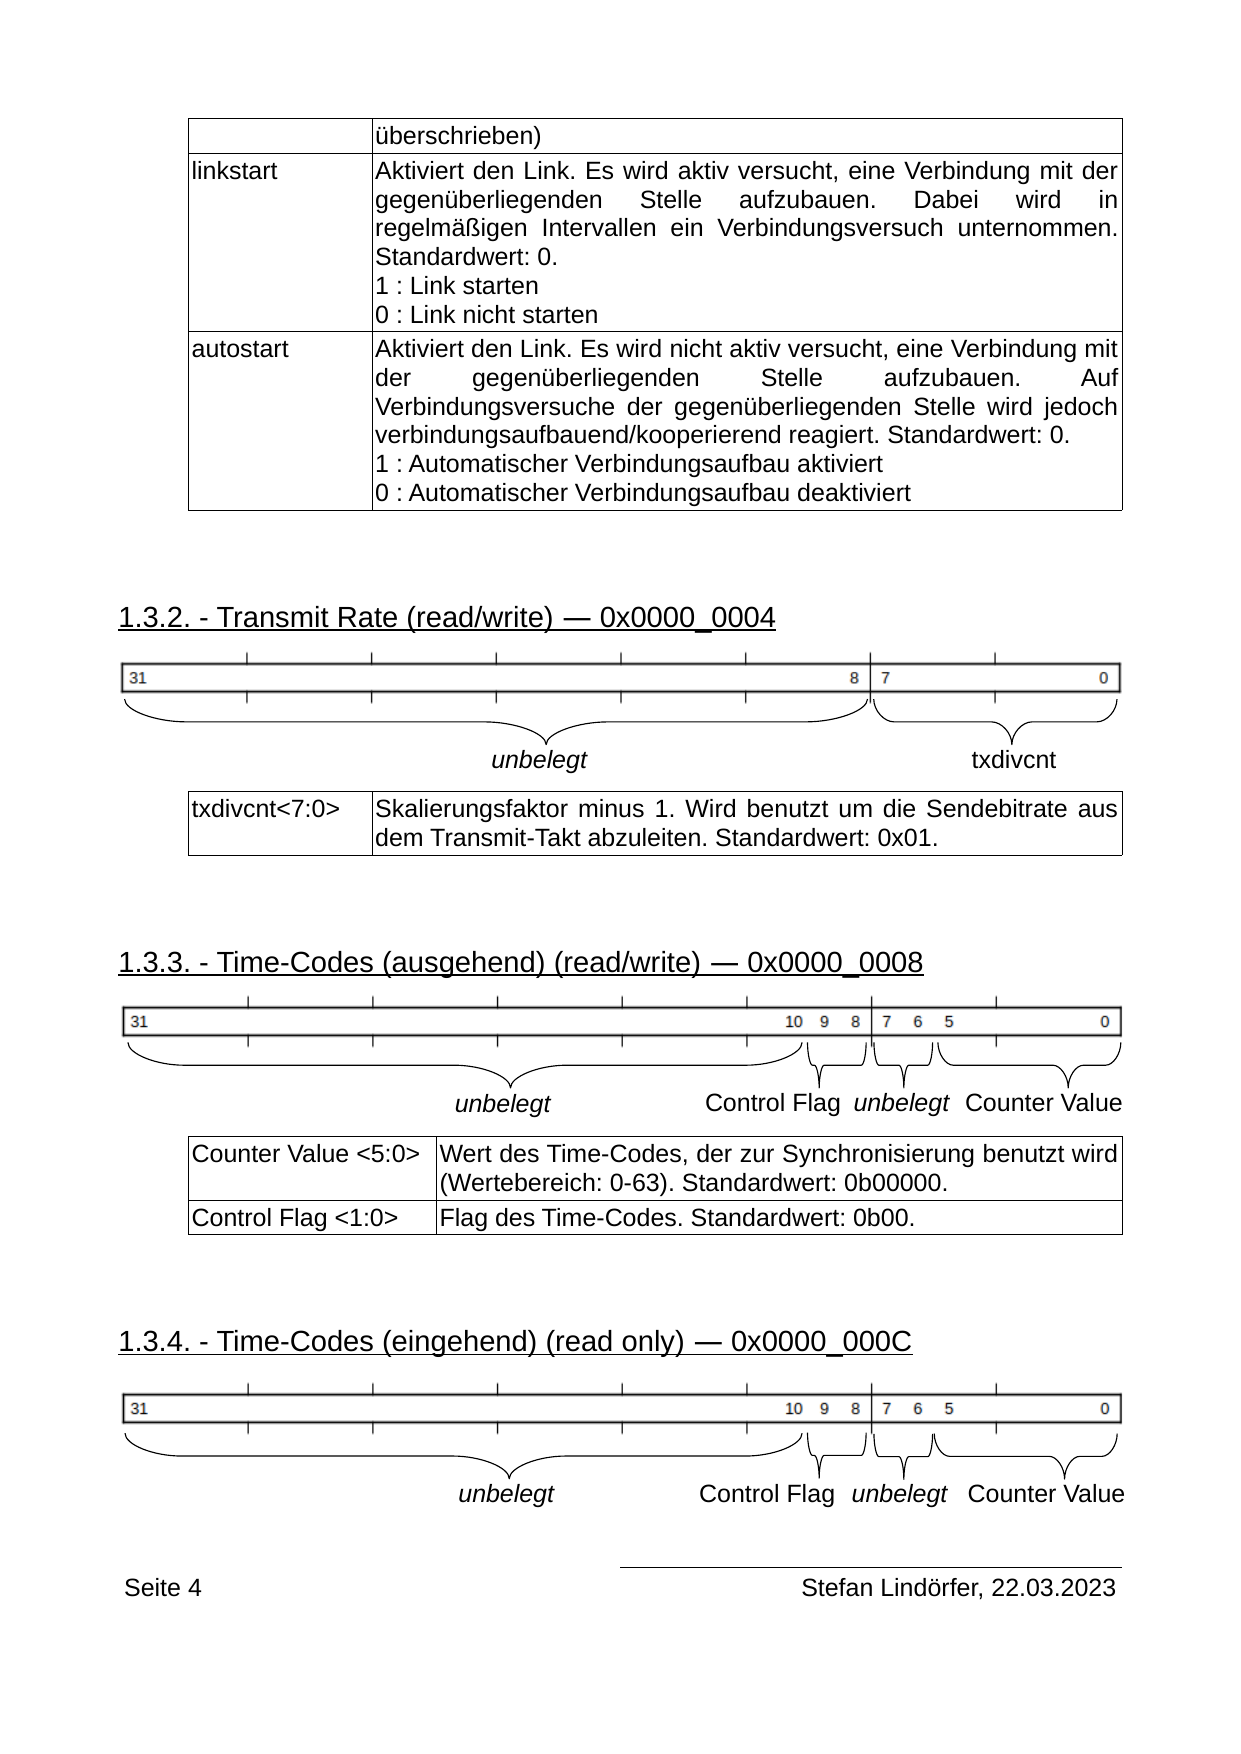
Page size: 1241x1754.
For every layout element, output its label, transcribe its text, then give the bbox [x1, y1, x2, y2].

table_cell Control Flag <1:0> [189, 1201, 436, 1234]
table_header txdivcnt<7:0> [189, 792, 372, 855]
picture [118, 992, 1123, 1050]
table_header [189, 119, 372, 153]
table_cell Aktiviert den Link. Es wird aktiv versucht, eine Verbindung mit der gegenüberliegenden Stelle aufzubauen. Dabei wird in regelmäßigen Intervallen ein Verbindungsversuch unternommen. Standardwert: 0. 1 : Link starten 0 : Link nicht starten [373, 154, 1122, 331]
picture [118, 1379, 1123, 1437]
text 1.3.2. - Transmit Rate (read/write) — 0x0000_0004 [118, 596, 1122, 636]
picture [118, 647, 1123, 705]
table_cell autostart [189, 332, 372, 510]
table_header Counter Value <5:0> [189, 1137, 436, 1200]
table_cell Aktiviert den Link. Es wird nicht aktiv versucht, eine Verbindung mit der gegenüberliegenden Stelle aufzubauen. Auf Verbindungsversuche der gegenüberliegenden Stelle wird jedoch verbindungsaufbauend/kooperierend reagiert. Standardwert: 0. 1 : Automatischer Verbindungsaufbau aktiviert 0 : Automatischer Verbindungsaufbau deaktiviert [373, 332, 1122, 510]
table_cell Flag des Time-Codes. Standardwert: 0b00. [437, 1201, 1122, 1234]
table_cell linkstart [189, 154, 372, 331]
table_header Wert des Time-Codes, der zur Synchronisierung benutzt wird (Wertebereich: 0-63). Standardwert: 0b00000. [437, 1137, 1122, 1200]
table_header überschrieben) [373, 119, 1122, 153]
text 1.3.3. - Time-Codes (ausgehend) (read/write) — 0x0000_0008 [118, 941, 1122, 981]
text 1.3.4. - Time-Codes (eingehend) (read only) — 0x0000_000C [118, 1321, 1122, 1360]
table_header Skalierungsfaktor minus 1. Wird benutzt um die Sendebitrate aus dem Transmit-Takt abzuleiten. Standardwert: 0x01. [373, 792, 1122, 855]
